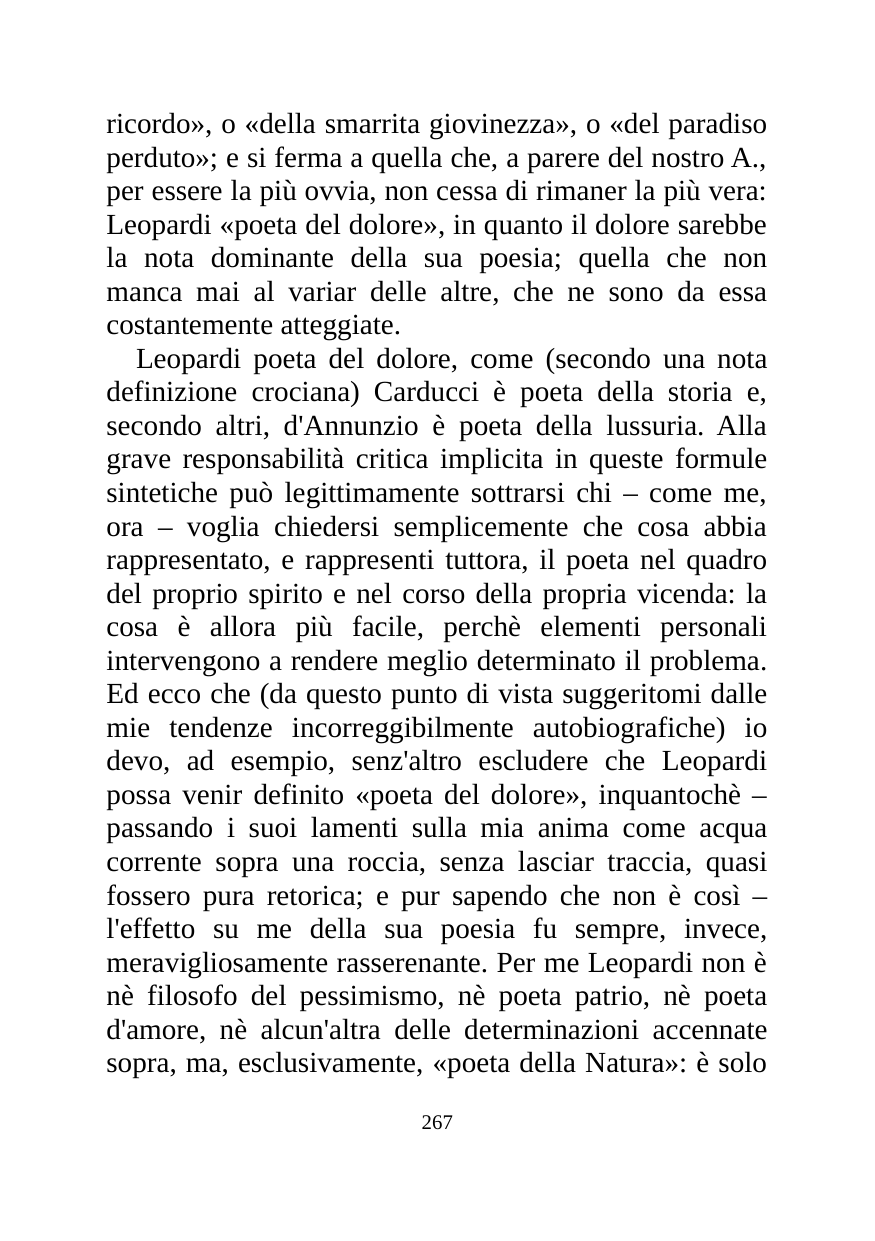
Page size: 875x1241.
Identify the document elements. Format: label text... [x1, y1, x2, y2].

text Leopardi poeta del dolore, come (secondo una nota definizione crociana) Carducci è poeta della storia e, secondo altri, d'Annunzio è poeta della lussuria. Alla grave responsabilità critica implicita in queste formule sintetiche può legittimamente sottrarsi chi – come me, ora – voglia chiedersi semplicemente che cosa abbia rappresentato, e rappresenti tuttora, il poeta nel quadro del proprio spirito e nel corso della propria vicenda: la cosa è allora più facile, perchè elementi personali intervengono a rendere meglio determinato il problema. Ed ecco che (da questo punto di vista suggeritomi dalle mie tendenze incorreggibilmente autobiografiche) io devo, ad esempio, senz'altro escludere che Leopardi possa venir definito «poeta del dolore», inquantochè – passando i suoi lamenti sulla mia anima come acqua corrente sopra una roccia, senza lasciar traccia, quasi fossero pura retorica; e pur sapendo che non è così – l'effetto su me della sua poesia fu sempre, invece, meravigliosamente rasserenante. Per me Leopardi non è nè filosofo del pessimismo, nè poeta patrio, nè poeta d'amore, nè alcun'altra delle determinazioni accennate sopra, ma, esclusivamente, «poeta della Natura»: è solo [106, 341, 768, 1079]
text ricordo», o «della smarrita giovinezza», o «del paradiso perduto»; e si ferma a quella che, a parere del nostro A., per essere la più ovvia, non cessa di rimaner la più vera: Leopardi «poeta del dolore», in quanto il dolore sarebbe la nota dominante della sua poesia; quella che non manca mai al variar delle altre, che ne sono da essa costantemente atteggiate. [106, 106, 768, 341]
